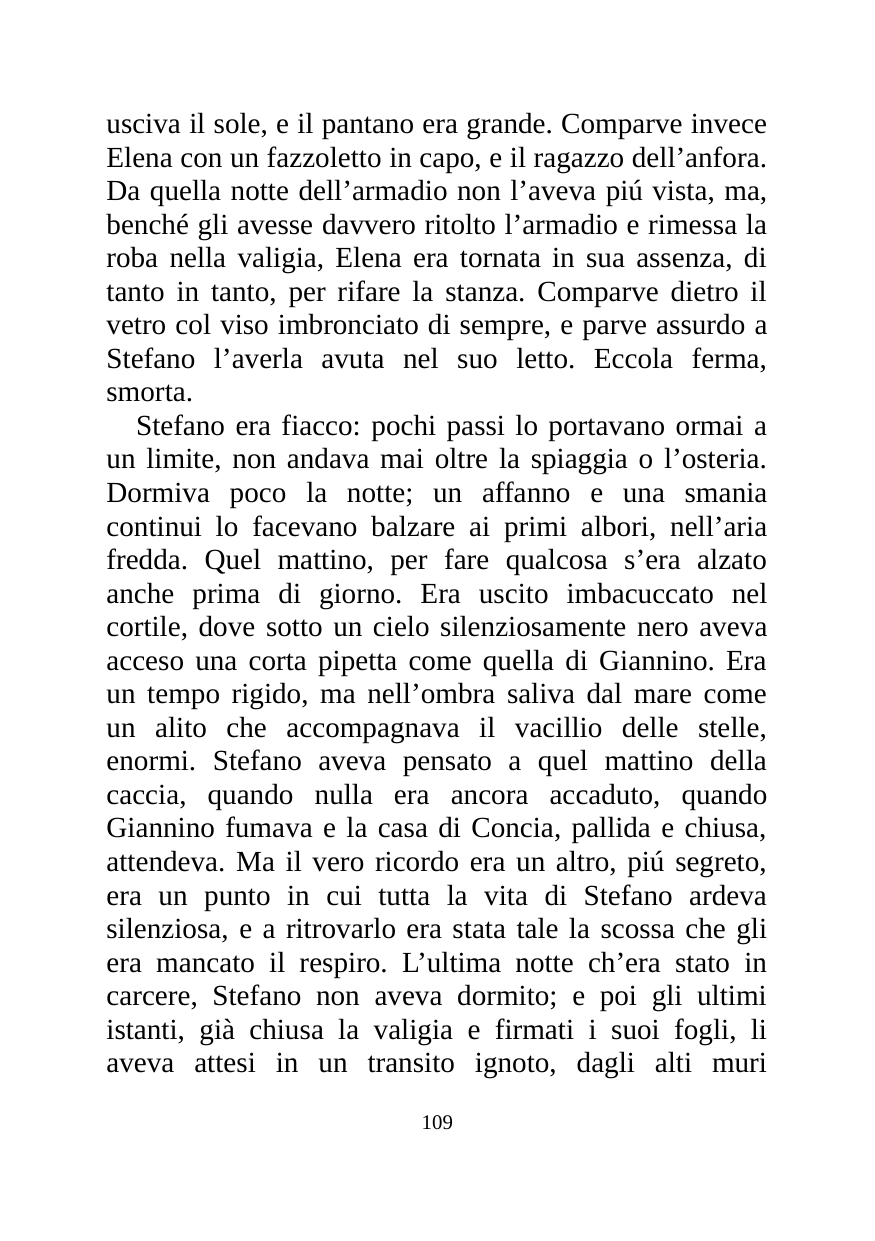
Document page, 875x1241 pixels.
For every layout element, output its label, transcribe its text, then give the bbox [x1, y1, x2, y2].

text Stefano era fiacco: pochi passi lo portavano ormai a un limite, non andava mai oltre la spiaggia o l’osteria. Dormiva poco la notte; un affanno e una smania continui lo facevano balzare ai primi albori, nell’aria fredda. Quel mattino, per fare qualcosa s’era alzato anche prima di giorno. Era uscito imbacuccato nel cortile, dove sotto un cielo silenziosamente nero aveva acceso una corta pipetta come quella di Giannino. Era un tempo rigido, ma nell’ombra saliva dal mare come un alito che accompagnava il vacillio delle stelle, enormi. Stefano aveva pensato a quel mattino della caccia, quando nulla era ancora accaduto, quando Giannino fumava e la casa di Concia, pallida e chiusa, attendeva. Ma il vero ricordo era un altro, piú segreto, era un punto in cui tutta la vita di Stefano ardeva silenziosa, e a ritrovarlo era stata tale la scossa che gli era mancato il respiro. L’ultima notte ch’era stato in carcere, Stefano non aveva dormito; e poi gli ultimi istanti, già chiusa la valigia e firmati i suoi fogli, li aveva attesi in un transito ignoto, dagli alti muri [106, 408, 768, 1079]
text usciva il sole, e il pantano era grande. Comparve invece Elena con un fazzoletto in capo, e il ragazzo dell’anfora. Da quella notte dell’armadio non l’aveva piú vista, ma, benché gli avesse davvero ritolto l’armadio e rimessa la roba nella valigia, Elena era tornata in sua assenza, di tanto in tanto, per rifare la stanza. Comparve dietro il vetro col viso imbronciato di sempre, e parve assurdo a Stefano l’averla avuta nel suo letto. Eccola ferma, smorta. [106, 106, 768, 408]
